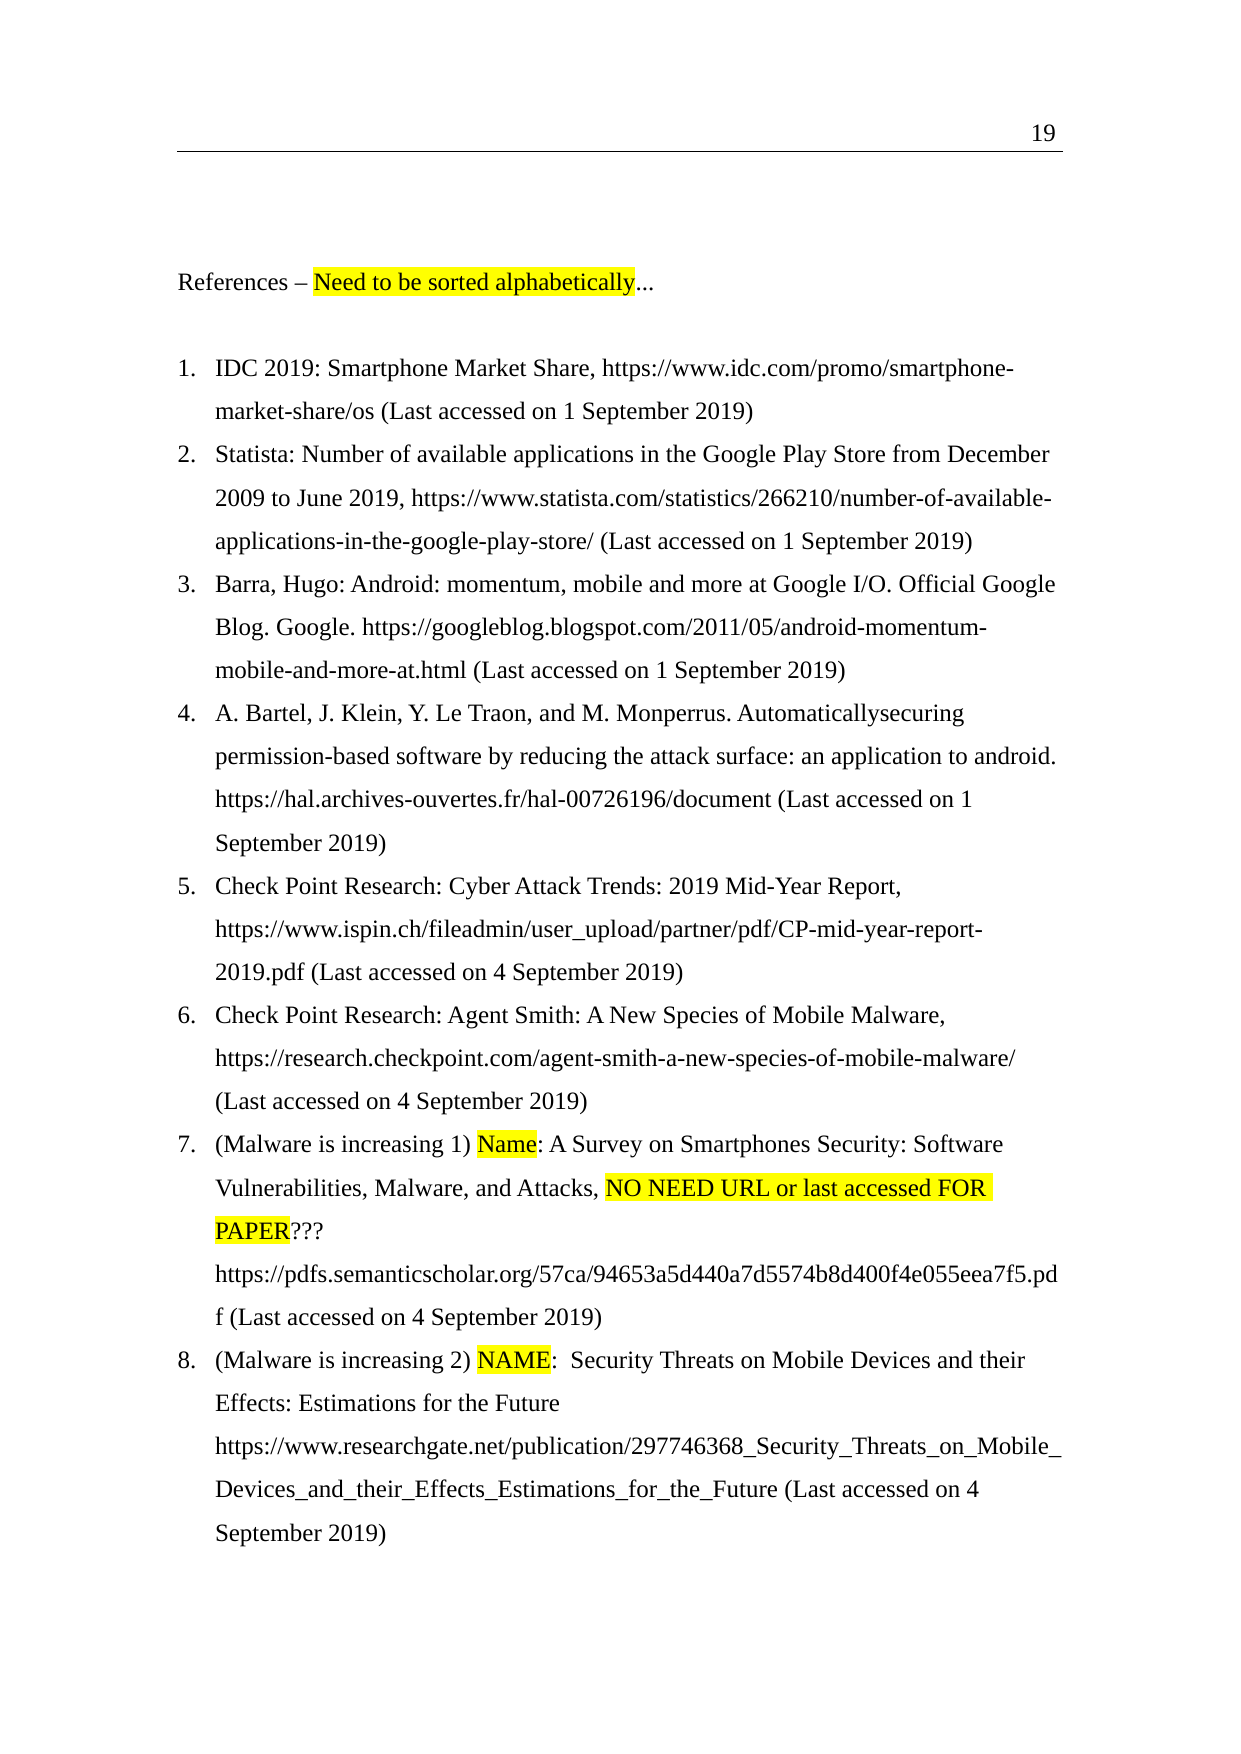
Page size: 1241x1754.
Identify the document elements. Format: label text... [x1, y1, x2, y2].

list Check Point Research: Cyber Attack Trends: 2019 Mid-Year Report, https://www.ispin.ch/fileadmin/user_upload/partner/pdf/CP-mid-year-report-2019.pdf (Last accessed on 4 September 2019) [177, 871, 1063, 986]
list Check Point Research: Agent Smith: A New Species of Mobile Malware, https://research.checkpoint.com/agent-smith-a-new-species-of-mobile-malware/ (Last accessed on 4 September 2019) [177, 1000, 1063, 1115]
list (Malware is increasing 1) Name: A Survey on Smartphones Security: Software Vulnerabilities, Malware, and Attacks, NO NEED URL or last accessed FOR PAPER??? https://pdfs.semanticscholar.org/57ca/94653a5d440a7d5574b8d400f4e055eea7f5.pdf (Last accessed on 4 September 2019) [177, 1129, 1063, 1331]
list A. Bartel, J. Klein, Y. Le Traon, and M. Monperrus. Automaticallysecuring permission-based software by reducing the attack surface: an application to android. https://hal.archives-ouvertes.fr/hal-00726196/document (Last accessed on 1 September 2019) [177, 698, 1063, 856]
list Statista: Number of available applications in the Google Play Store from December 2009 to June 2019, https://www.statista.com/statistics/266210/number-of-available-applications-in-the-google-play-store/ (Last accessed on 1 September 2019) [177, 439, 1063, 554]
list (Malware is increasing 2) NAME: Security Threats on Mobile Devices and their Effects: Estimations for the Future https://www.researchgate.net/publication/297746368_Security_Threats_on_Mobile_Devices_and_their_Effects_Estimations_for_the_Future (Last accessed on 4 September 2019) [177, 1345, 1063, 1546]
list IDC 2019: Smartphone Market Share, https://www.idc.com/promo/smartphone-market-share/os (Last accessed on 1 September 2019) [177, 353, 1063, 425]
text References – Need to be sorted alphabetically... [177, 267, 1063, 296]
list Barra, Hugo: Android: momentum, mobile and more at Google I/O. Official Google Blog. Google. https://googleblog.blogspot.com/2011/05/android-momentum-mobile-and-more-at.html (Last accessed on 1 September 2019) [177, 569, 1063, 684]
